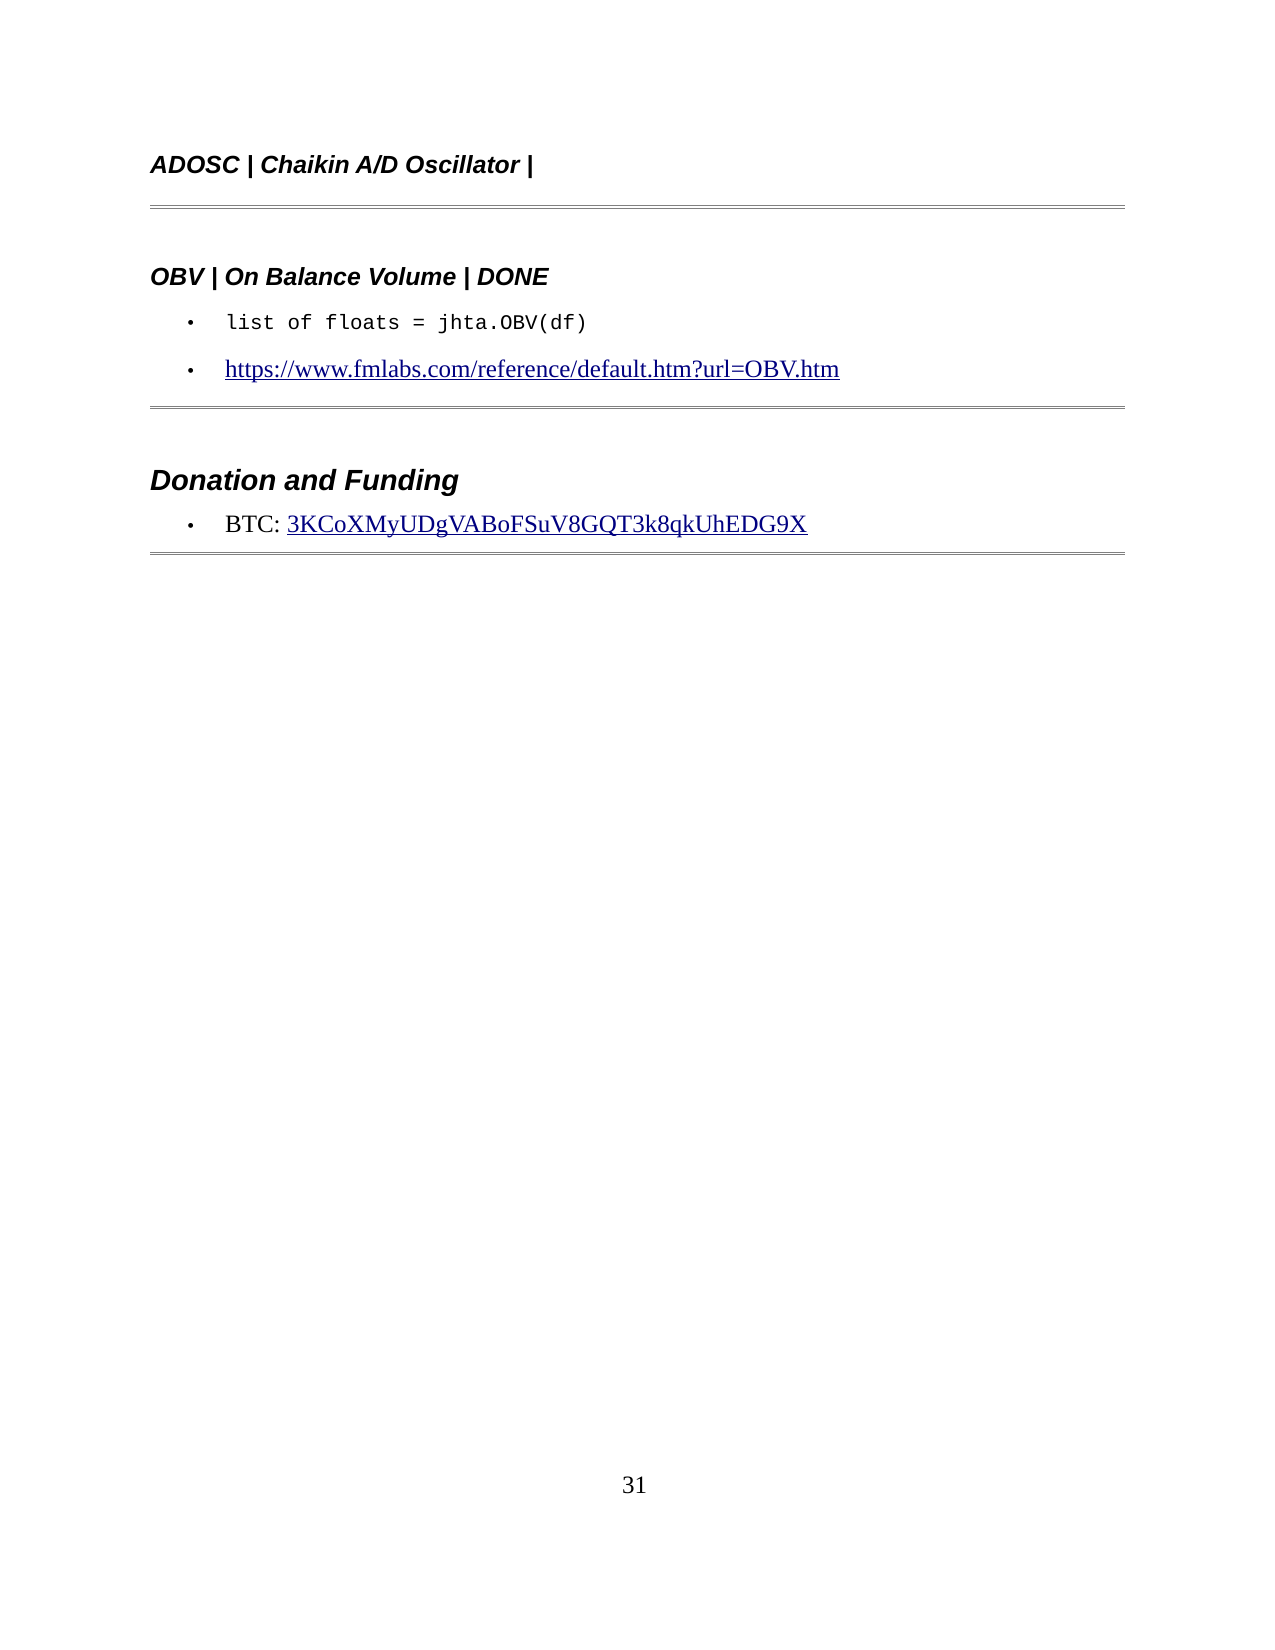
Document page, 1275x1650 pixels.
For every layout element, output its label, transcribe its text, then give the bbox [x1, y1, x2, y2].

subtitle ADOSC | Chaikin A/D Oscillator | [150, 150, 1125, 178]
subtitle OBV | On Balance Volume | DONE [150, 262, 1125, 291]
subtitle Donation and Funding [150, 463, 1125, 496]
list BTC: 3KCoXMyUDgVABoFSuV8GQT3k8qkUhEDG9X [187, 509, 1125, 537]
list https://www.fmlabs.com/reference/default.htm?url=OBV.htm [187, 354, 1125, 382]
list list of floats = jhta.OBV(df) [187, 312, 1125, 336]
